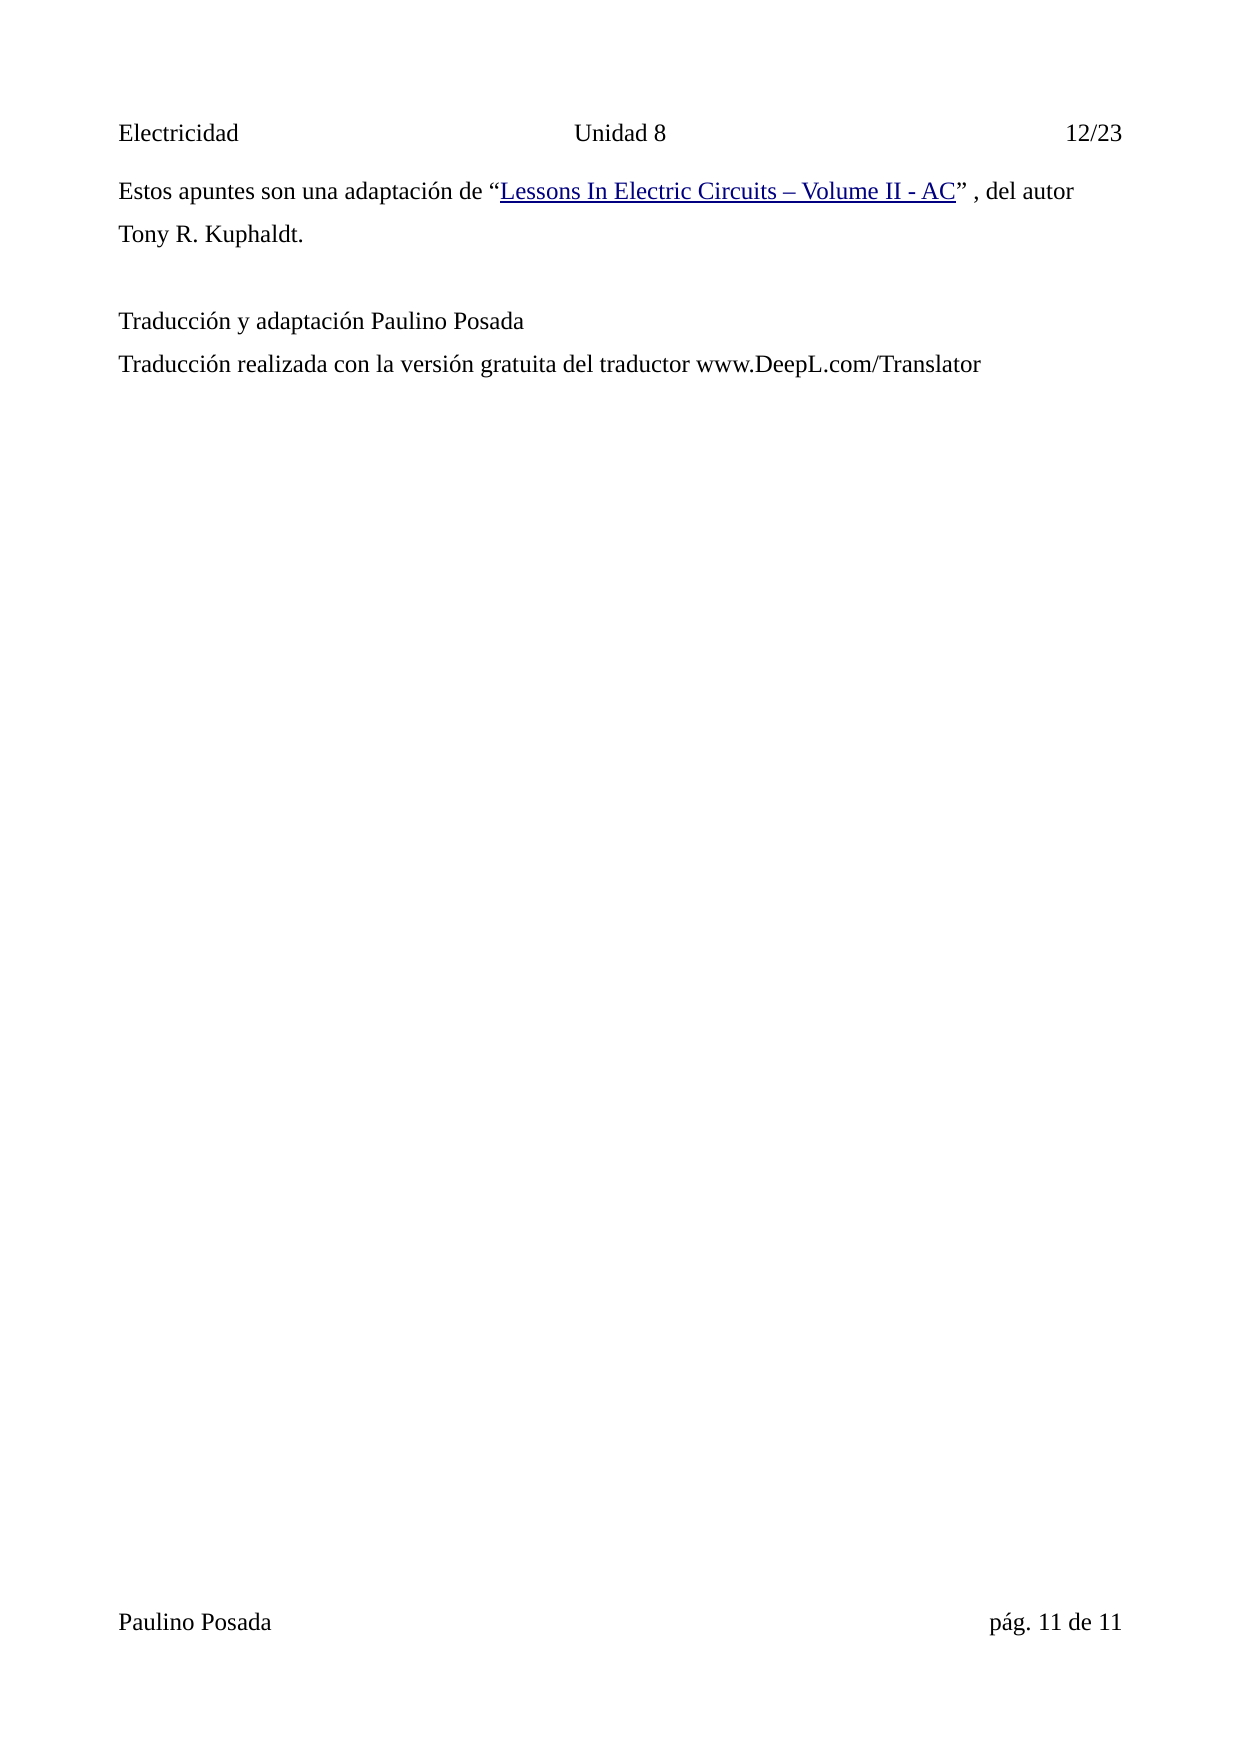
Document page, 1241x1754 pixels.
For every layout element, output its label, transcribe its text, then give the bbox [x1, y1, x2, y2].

text Traducción y adaptación Paulino Posada [118, 306, 1122, 334]
text Traducción realizada con la versión gratuita del traductor www.DeepL.com/Translator [118, 349, 1122, 378]
text Estos apuntes son una adaptación de “Lessons In Electric Circuits – Volume II - AC” , del autor Tony R. Kuphaldt. [118, 176, 1122, 248]
